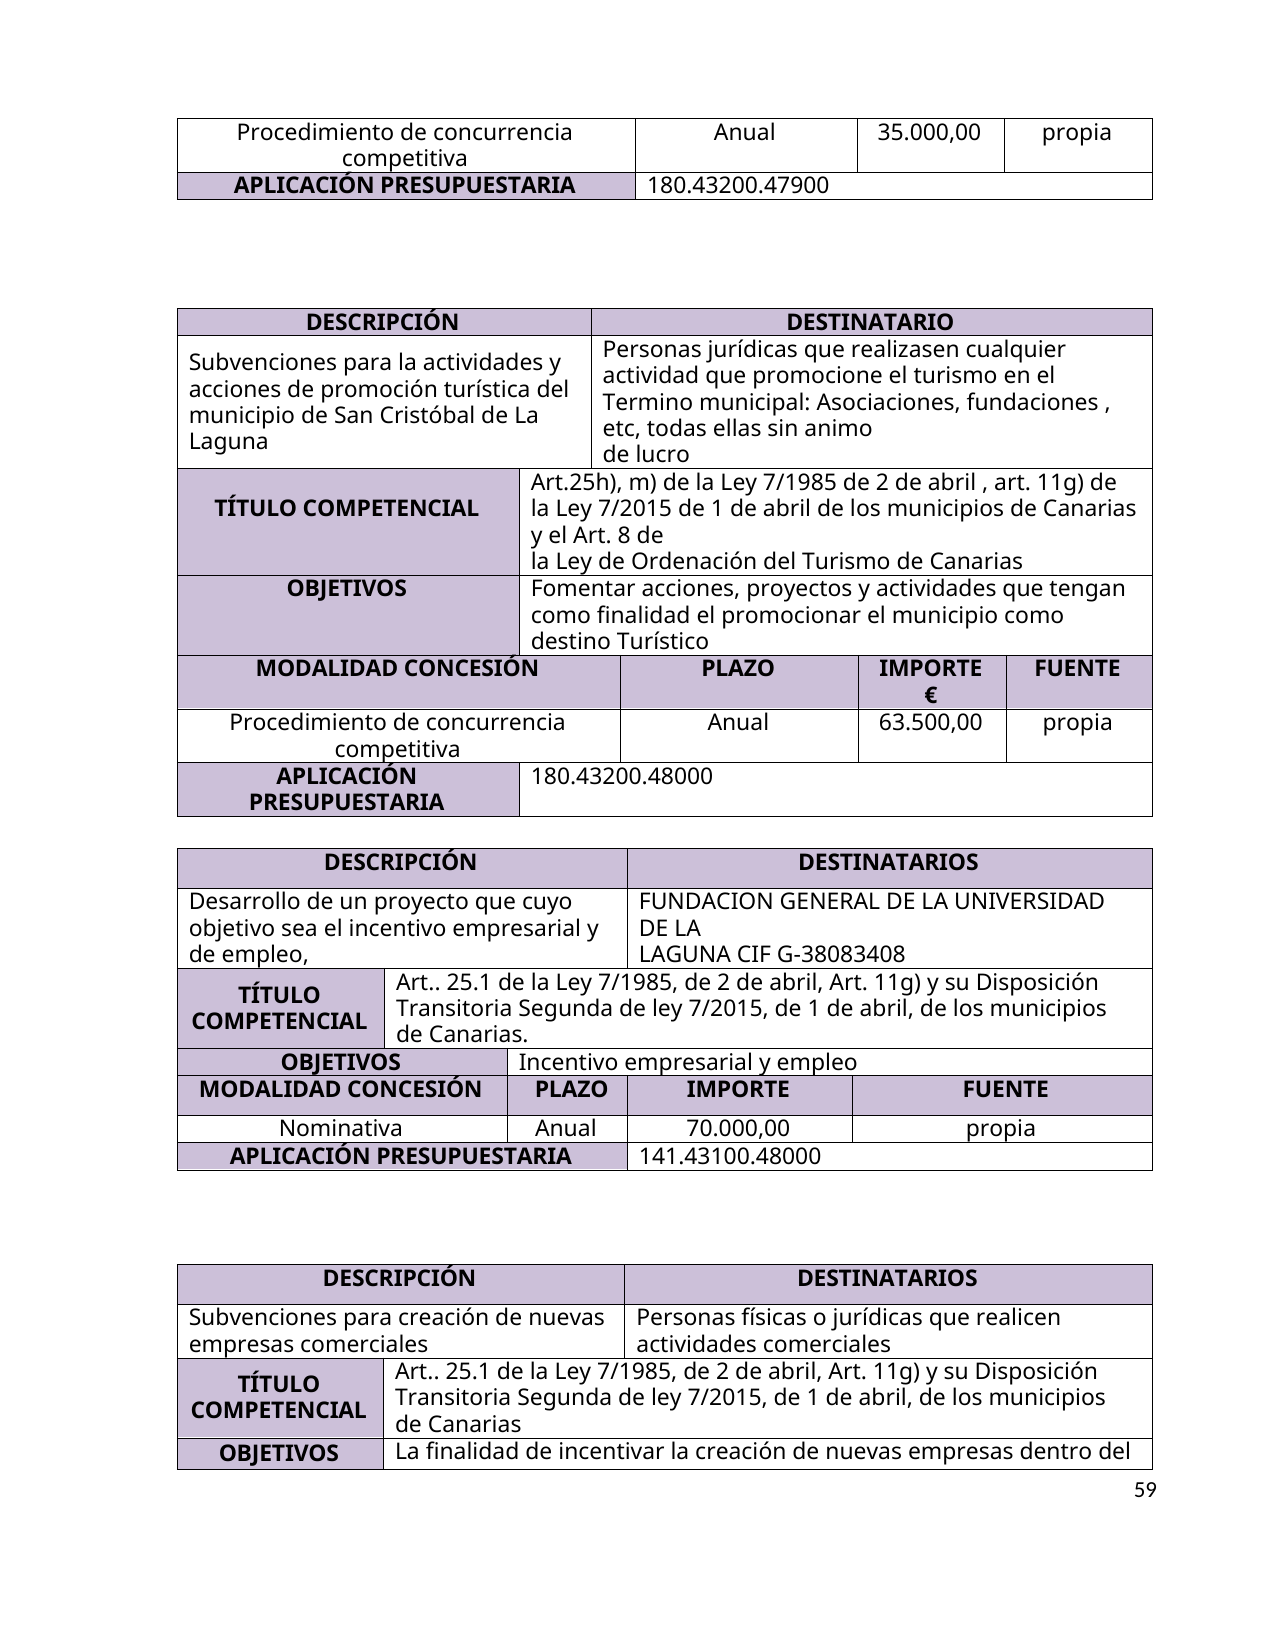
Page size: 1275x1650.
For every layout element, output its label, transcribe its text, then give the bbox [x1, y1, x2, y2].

table_cell Art.. 25.1 de la Ley 7/1985, de 2 de abril, Art. 11g) y su Disposición Transitoria Segunda de ley 7/2015, de 1 de abril, de los municipios de Canarias. [385, 969, 1152, 1048]
table_cell MODALIDAD CONCESIÓN [178, 1076, 507, 1115]
table_cell OBJETIVOS [178, 1439, 383, 1469]
table_cell APLICACIÓN PRESUPUESTARIA [178, 763, 519, 816]
table_cell APLICACIÓN PRESUPUESTARIA [178, 1143, 627, 1169]
table_cell Subvenciones para la actividades y acciones de promoción turística del municipio de San Cristóbal de La Laguna [178, 336, 591, 468]
table_cell IMPORTE € [859, 656, 1006, 708]
table_cell 35.000,00 [858, 119, 1004, 172]
table_cell Art.. 25.1 de la Ley 7/1985, de 2 de abril, Art. 11g) y su Disposición Transitoria Segunda de ley 7/2015, de 1 de abril, de los municipios de Canarias [384, 1359, 1152, 1437]
table_cell 180.43200.48000 [520, 763, 1152, 816]
table_cell TÍTULO COMPETENCIAL [178, 969, 384, 1048]
table_cell FUENTE [853, 1076, 1152, 1115]
table_cell Art.25h), m) de la Ley 7/1985 de 2 de abril , art. 11g) de la Ley 7/2015 de 1 de abril de los municipios de Canarias y el Art. 8 de la Ley de Ordenación del Turismo de Canarias [520, 469, 1152, 575]
table_cell Incentivo empresarial y empleo [508, 1049, 1152, 1075]
table_cell FUNDACION GENERAL DE LA UNIVERSIDAD DE LA LAGUNA CIF G-38083408 [628, 889, 1152, 968]
table_cell La finalidad de incentivar la creación de nuevas empresas dentro del [384, 1439, 1152, 1469]
table_cell Personas jurídicas que realizasen cualquier actividad que promocione el turismo en el Termino municipal: Asociaciones, fundaciones , etc, todas ellas sin animo de lucro [592, 336, 1152, 468]
table_cell TÍTULO COMPETENCIAL [178, 469, 519, 575]
table_cell 180.43200.47900 [636, 173, 1152, 199]
table_cell IMPORTE [628, 1076, 852, 1115]
table_cell MODALIDAD CONCESIÓN [178, 656, 620, 708]
table_cell propia [1007, 710, 1152, 762]
table_cell Nominativa [178, 1116, 507, 1142]
table_header DESCRIPCIÓN [178, 309, 591, 335]
table_header DESCRIPCIÓN [178, 1265, 624, 1304]
table_header DESTINATARIO [592, 309, 1152, 335]
table_cell Fomentar acciones, proyectos y actividades que tengan como finalidad el promocionar el municipio como destino Turístico [520, 576, 1152, 655]
table_cell propia [1005, 119, 1152, 172]
table_cell Anual [636, 119, 857, 172]
table_cell PLAZO [508, 1076, 627, 1115]
table_header DESCRIPCIÓN [178, 849, 627, 888]
table_cell Anual [621, 710, 858, 762]
table_cell TÍTULO COMPETENCIAL [178, 1359, 383, 1437]
table_cell Anual [508, 1116, 627, 1142]
table_cell Subvenciones para creación de nuevas empresas comerciales [178, 1305, 624, 1357]
table_cell FUENTE [1007, 656, 1152, 708]
table_cell OBJETIVOS [178, 1049, 507, 1075]
table_cell propia [853, 1116, 1152, 1142]
table_header DESTINATARIOS [628, 849, 1152, 888]
table_cell 70.000,00 [628, 1116, 852, 1142]
table_cell 141.43100.48000 [628, 1143, 1152, 1169]
table_header DESTINATARIOS [625, 1265, 1152, 1304]
table_cell Procedimiento de concurrencia competitiva [178, 710, 620, 762]
table_cell Procedimiento de concurrencia competitiva [178, 119, 635, 172]
table_cell Personas físicas o jurídicas que realicen actividades comerciales [625, 1305, 1152, 1357]
table_cell APLICACIÓN PRESUPUESTARIA [178, 173, 635, 199]
table_cell Desarrollo de un proyecto que cuyo objetivo sea el incentivo empresarial y de empleo, [178, 889, 627, 968]
table_cell OBJETIVOS [178, 576, 519, 655]
table_cell 63.500,00 [859, 710, 1006, 762]
table_cell PLAZO [621, 656, 858, 708]
